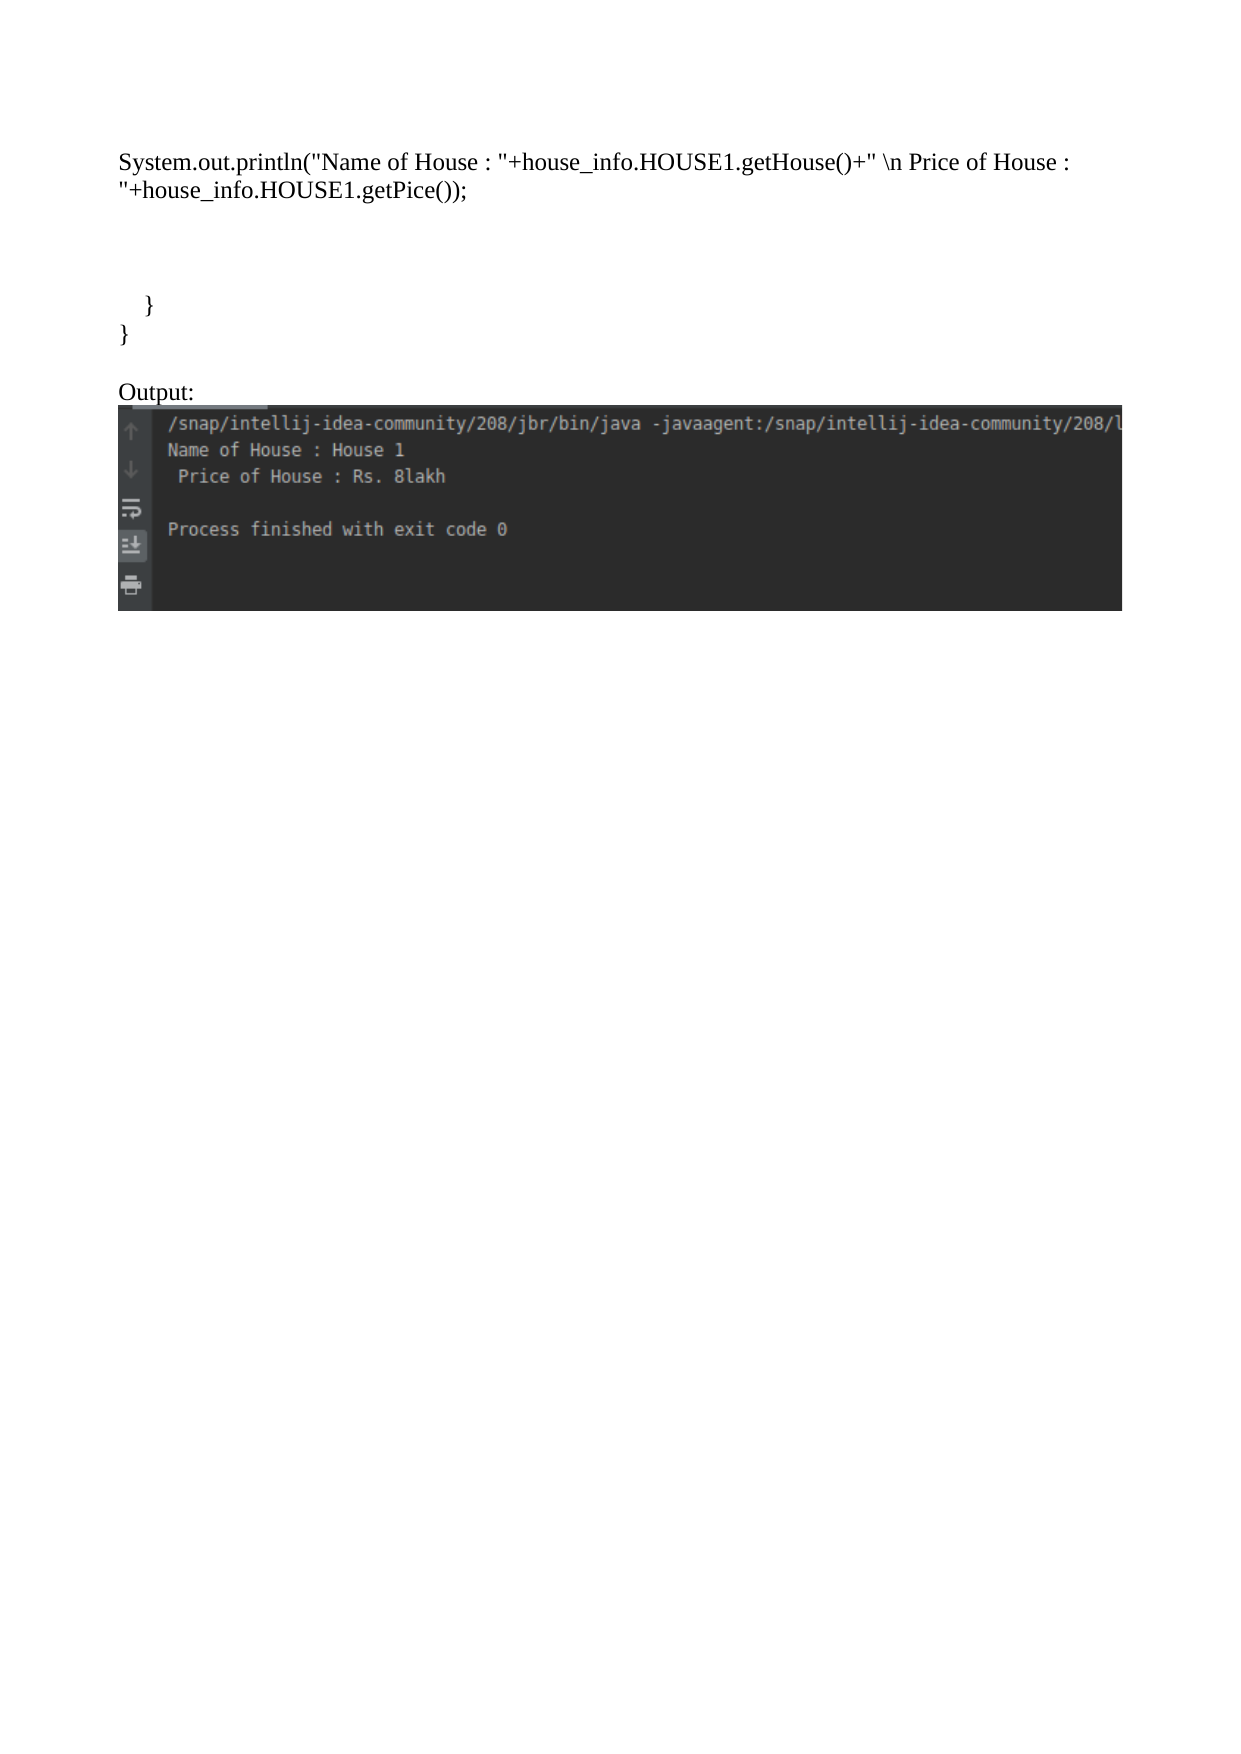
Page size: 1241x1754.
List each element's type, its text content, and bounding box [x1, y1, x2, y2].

text } [118, 291, 1122, 319]
picture [118, 405, 1123, 611]
text Output: [118, 377, 1122, 405]
text System.out.println("Name of House : "+house_info.HOUSE1.getHouse()+" \n Price of House : "+house_info.HOUSE1.getPice()); [118, 147, 1122, 204]
text } [118, 319, 1122, 348]
